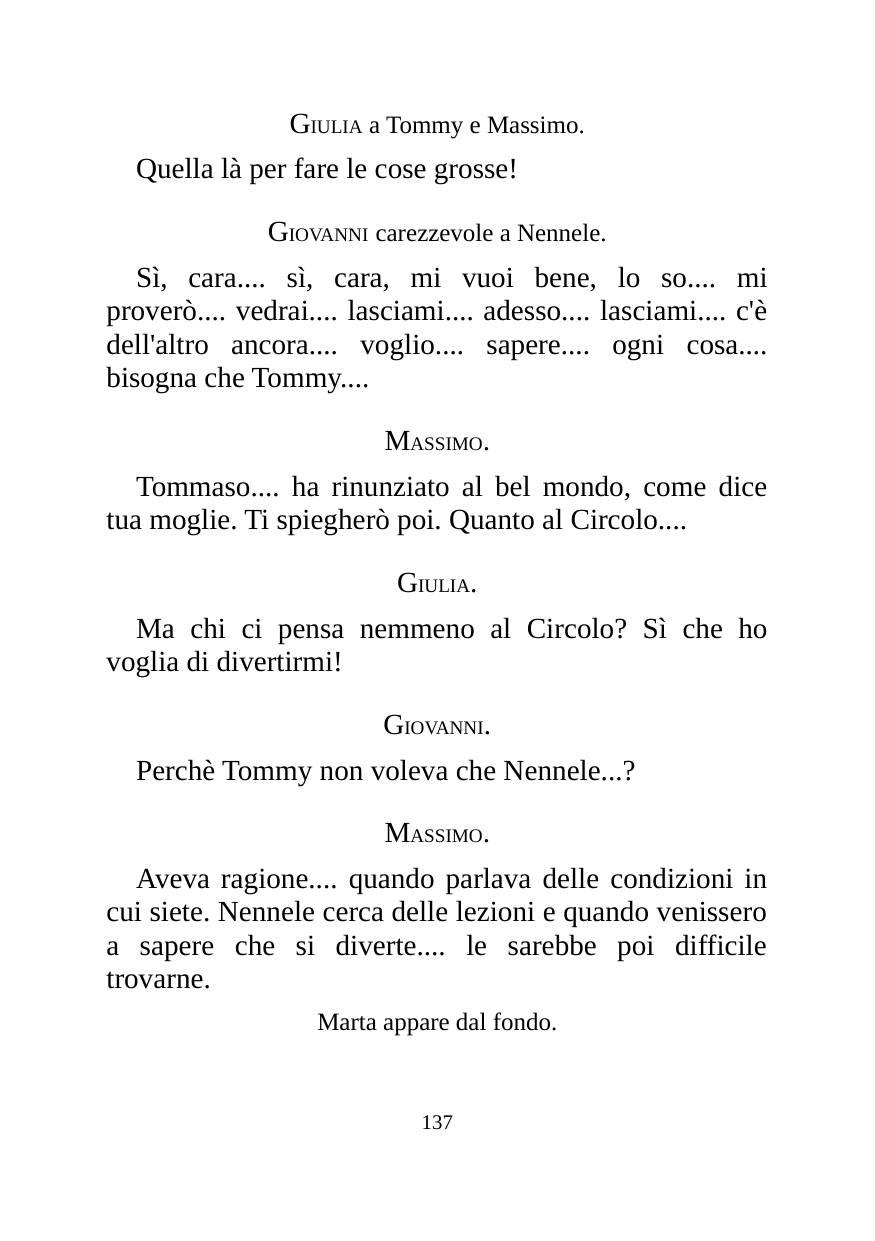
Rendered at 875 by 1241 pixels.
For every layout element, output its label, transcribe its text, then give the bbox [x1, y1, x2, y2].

text Giovanni carezzevole a Nennele. [106, 214, 768, 248]
text Giovanni. [106, 707, 768, 741]
text Giulia. [106, 565, 768, 599]
text Quella là per fare le cose grosse! [106, 152, 768, 185]
text Perchè Tommy non voleva che Nennele...? [106, 753, 768, 786]
text Massimo. [106, 423, 768, 457]
text Tommaso.... ha rinunziato al bel mondo, come dice tua moglie. Ti spiegherò poi. Quanto al Circolo.... [106, 469, 768, 536]
text Ma chi ci pensa nemmeno al Circolo? Sì che ho voglia di divertirmi! [106, 611, 768, 678]
text Marta appare dal fondo. [106, 1007, 768, 1036]
text Aveva ragione.... quando parlava delle condizioni in cui siete. Nennele cerca delle lezioni e quando venissero a sapere che si diverte.... le sarebbe poi difficile trovarne. [106, 861, 768, 995]
text Sì, cara.... sì, cara, mi vuoi bene, lo so.... mi proverò.... vedrai.... lasciami.... adesso.... lasciami.... c'è dell'altro ancora.... voglio.... sapere.... ogni cosa.... bisogna che Tommy.... [106, 260, 768, 394]
text Giulia a Tommy e Massimo. [106, 106, 768, 140]
text Massimo. [106, 816, 768, 849]
